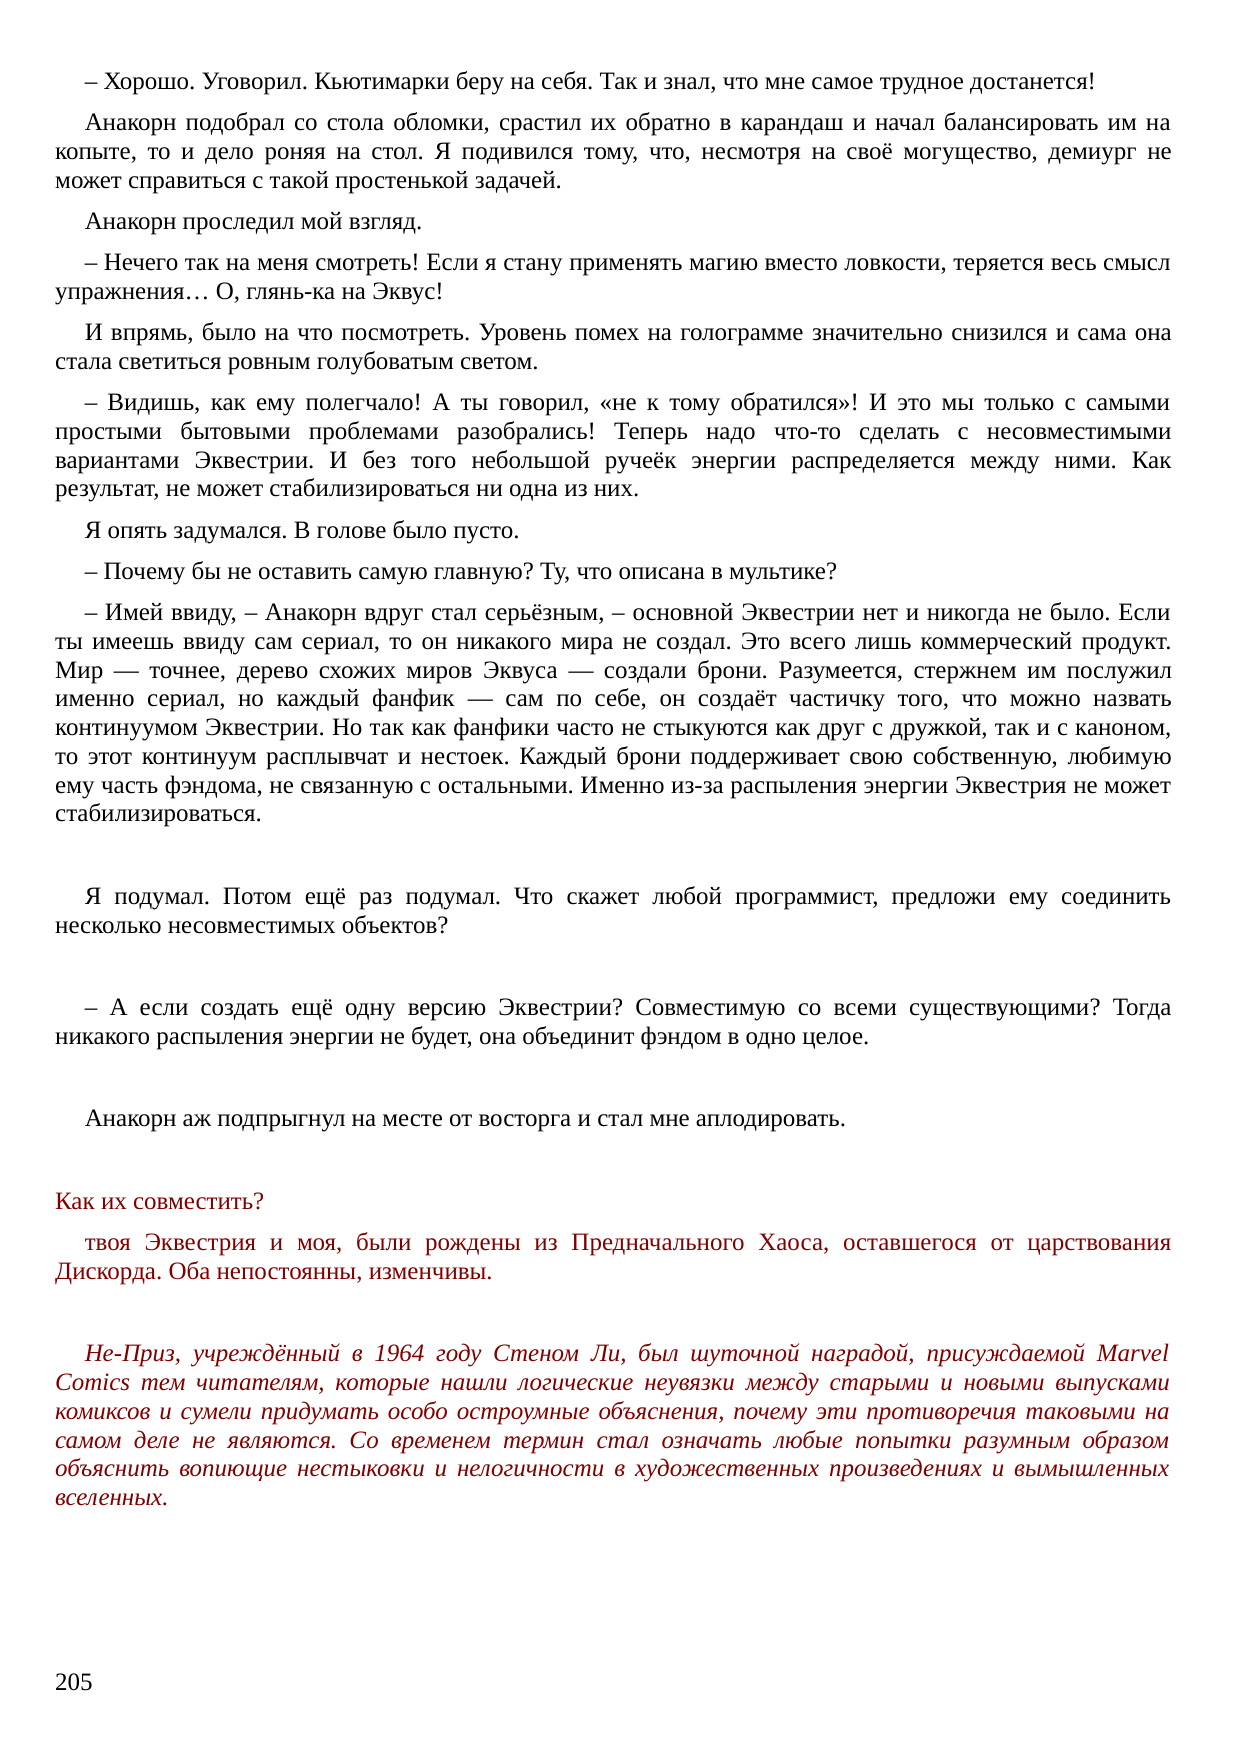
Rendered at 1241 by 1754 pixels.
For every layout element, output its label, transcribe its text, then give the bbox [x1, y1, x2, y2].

text – Имей ввиду, – Анакорн вдруг стал серьёзным, – основной Эквестрии нет и никогда не было. Если ты имеешь ввиду сам сериал, то он никакого мира не создал. Это всего лишь коммерческий продукт. Мир — точнее, дерево схожих миров Эквуса — создали брони. Разумеется, стержнем им послужил именно сериал, но каждый фанфик — сам по себе, он создаёт частичку того, что можно назвать континуумом Эквестрии. Но так как фанфики часто не стыкуются как друг с дружкой, так и с каноном, то этот континуум расплывчат и нестоек. Каждый брони поддерживает свою собственную, любимую ему часть фэндома, не связанную с остальными. Именно из-за распыления энергии Эквестрия не может стабилизироваться. [55, 597, 1173, 827]
text – Хорошо. Уговорил. Кьютимарки беру на себя. Так и знал, что мне самое трудное достанется! [55, 66, 1173, 95]
text – Нечего так на меня смотреть! Если я стану применять магию вместо ловкости, теряется весь смысл упражнения… О, глянь-ка на Эквус! [55, 247, 1173, 305]
text Я опять задумался. В голове было пусто. [55, 515, 1173, 543]
text Не-Приз, учреждённый в 1964 году Стеном Ли, был шуточной наградой, присуждаемой Marvel Comics тем читателям, которые нашли логические неувязки между старыми и новыми выпусками комиксов и сумели придумать особо остроумные объяснения, почему эти противоречия таковыми на самом деле не являются. Со временем термин стал означать любые попытки разумным образом объяснить вопиющие нестыковки и нелогичности в художественных произведениях и вымышленных вселенных. [55, 1338, 1173, 1511]
text Я подумал. Потом ещё раз подумал. Что скажет любой программист, предложи ему соединить несколько несовместимых объектов? [55, 881, 1173, 938]
text Как их совместить? [55, 1186, 1173, 1215]
text Анакорн подобрал со стола обломки, срастил их обратно в карандаш и начал балансировать им на копыте, то и дело роняя на стол. Я подивился тому, что, несмотря на своё могущество, демиург не может справиться с такой простенькой задачей. [55, 107, 1173, 193]
text – Видишь, как ему полегчало! А ты говорил, «не к тому обратился»! И это мы только с самыми простыми бытовыми проблемами разобрались! Теперь надо что-то сделать с несовместимыми вариантами Эквестрии. И без того небольшой ручеёк энергии распределяется между ними. Как результат, не может стабилизироваться ни одна из них. [55, 387, 1173, 502]
text И впрямь, было на что посмотреть. Уровень помех на голограмме значительно снизился и сама она стала светиться ровным голубоватым светом. [55, 317, 1173, 375]
text Анакорн проследил мой взгляд. [55, 206, 1173, 235]
text – Почему бы не оставить самую главную? Ту, что описана в мультике? [55, 556, 1173, 585]
text Анакорн аж подпрыгнул на месте от восторга и стал мне аплодировать. [55, 1103, 1173, 1132]
text – А если создать ещё одну версию Эквестрии? Совместимую со всеми существующими? Тогда никакого распыления энергии не будет, она объединит фэндом в одно целое. [55, 992, 1173, 1050]
text твоя Эквестрия и моя, были рождены из Предначального Хаоса, оставшегося от царствования Дискорда. Оба непостоянны, изменчивы. [55, 1227, 1173, 1285]
